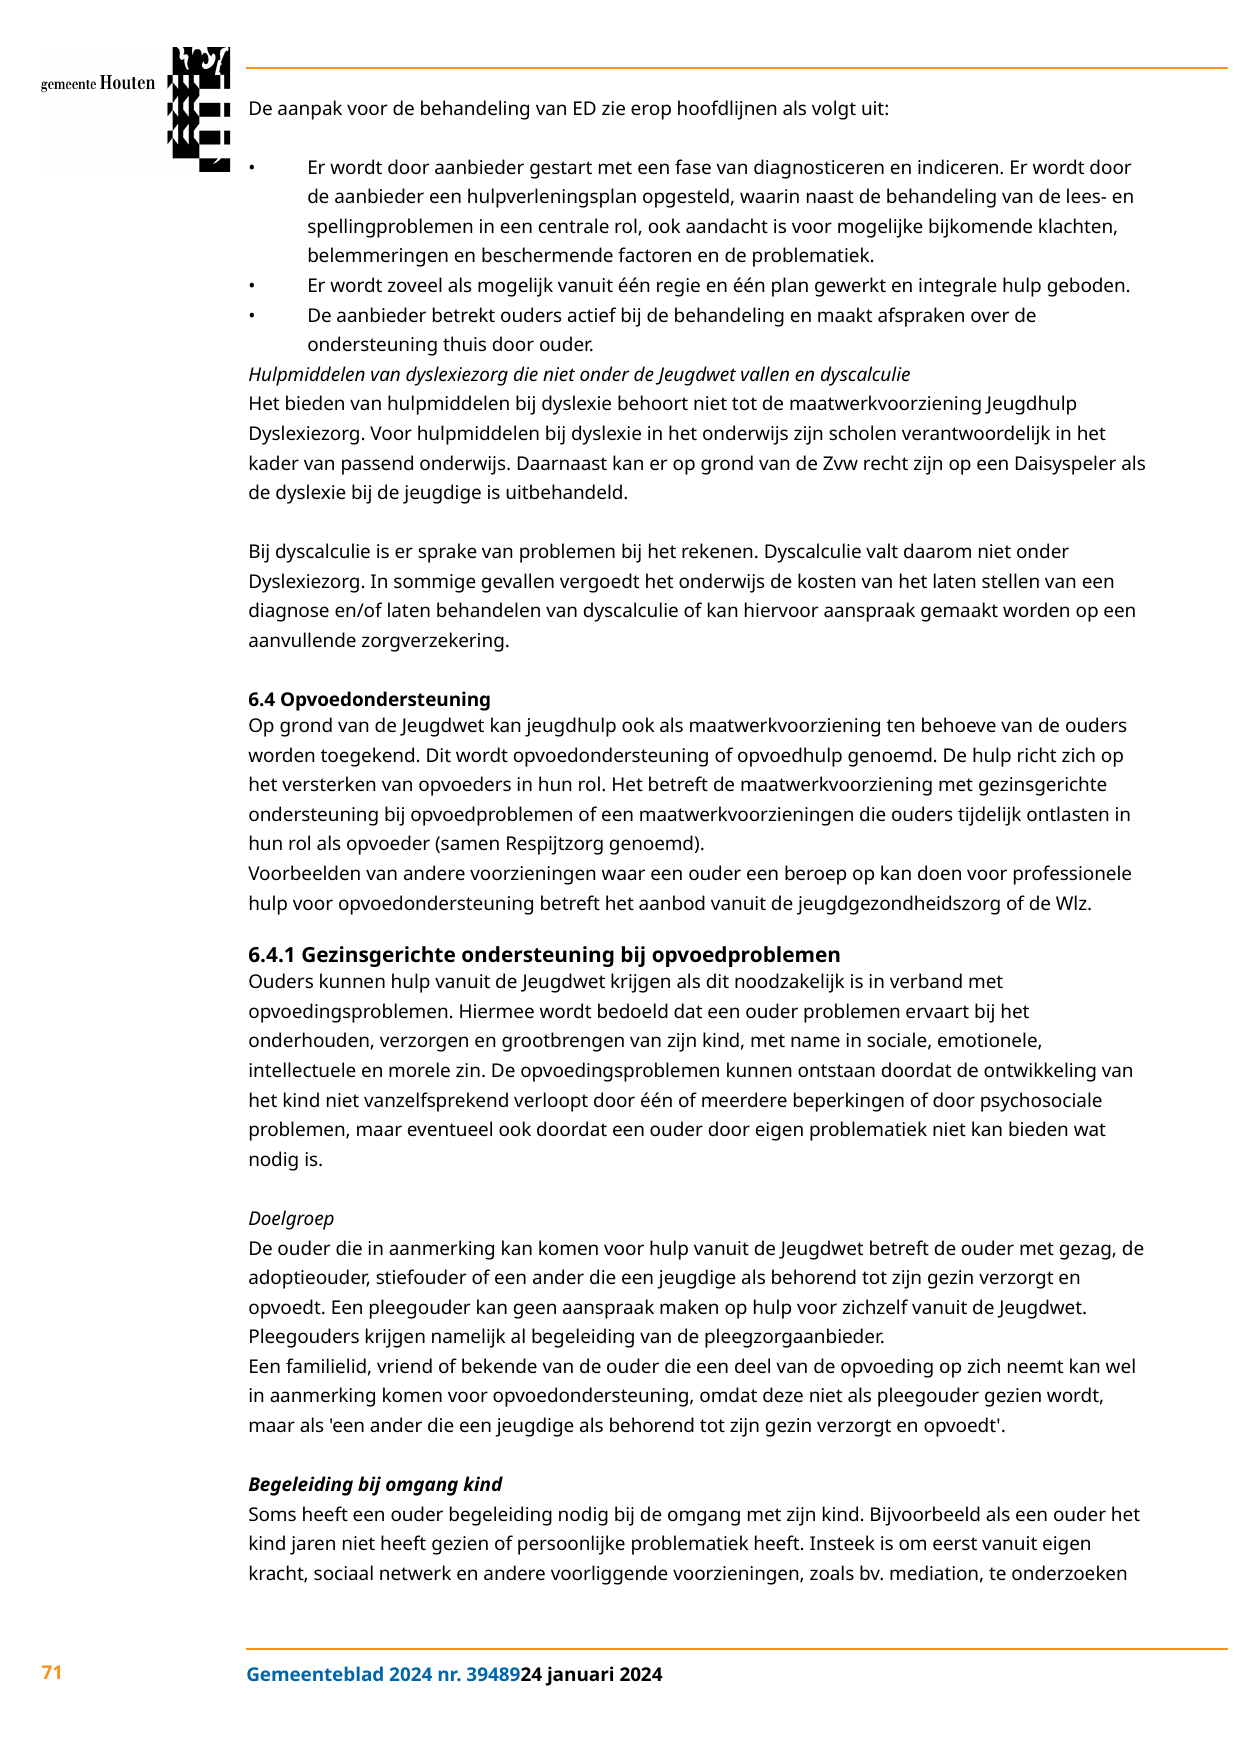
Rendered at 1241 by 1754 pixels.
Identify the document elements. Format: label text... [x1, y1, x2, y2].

text De ouder die in aanmerking kan komen voor hulp vanuit de Jeugdwet betreft de ouder met gezag, de adoptieouder, stiefouder of een ander die een jeugdige als behorend tot zijn gezin verzorgt en opvoedt. Een pleegouder kan geen aanspraak maken op hulp voor zichzelf vanuit de Jeugdwet. Pleegouders krijgen namelijk al begeleiding van de pleegzorgaanbieder. [248, 1235, 1152, 1349]
text Ouders kunnen hulp vanuit de Jeugdwet krijgen als dit noodzakelijk is in verband met opvoedingsproblemen. Hiermee wordt bedoeld dat een ouder problemen ervaart bij het onderhouden, verzorgen en grootbrengen van zijn kind, met name in sociale, emotionele, intellectuele en morele zin. De opvoedingsproblemen kunnen ontstaan doordat de ontwikkeling van het kind niet vanzelfsprekend verloopt door één of meerdere beperkingen of door psychosociale problemen, maar eventueel ook doordat een ouder door eigen problematiek niet kan bieden wat nodig is. [248, 968, 1152, 1172]
text Op grond van de Jeugdwet kan jeugdhulp ook als maatwerkvoorziening ten behoeve van de ouders worden toegekend. Dit wordt opvoedondersteuning of opvoedhulp genoemd. De hulp richt zich op het versterken van opvoeders in hun rol. Het betreft de maatwerkvoorziening met gezinsgerichte ondersteuning bij opvoedproblemen of een maatwerkvoorzieningen die ouders tijdelijk ontlasten in hun rol als opvoeder (samen Respijtzorg genoemd). [248, 712, 1152, 856]
text Het bieden van hulpmiddelen bij dyslexie behoort niet tot de maatwerkvoorziening Jeugdhulp Dyslexiezorg. Voor hulpmiddelen bij dyslexie in het onderwijs zijn scholen verantwoordelijk in het kader van passend onderwijs. Daarnaast kan er op grond van de Zvw recht zijn op een Daisyspeler als de dyslexie bij de jeugdige is uitbehandeld. [248, 391, 1152, 505]
text Hulpmiddelen van dyslexiezorg die niet onder de Jeugdwet vallen en dyscalculie [248, 361, 1152, 387]
list Er wordt door aanbieder gestart met een fase van diagnosticeren en indiceren. Er wordt door de aanbieder een hulpverleningsplan opgesteld, waarin naast de behandeling van de lees- en spellingproblemen in een centrale rol, ook aandacht is voor mogelijke bijkomende klachten, belemmeringen en beschermende factoren en de problematiek. [248, 154, 1152, 268]
list Er wordt zoveel als mogelijk vanuit één regie en één plan gewerkt en integrale hulp geboden. [248, 272, 1152, 298]
text 6.4.1 Gezinsgerichte ondersteuning bij opvoedproblemen [248, 940, 1152, 968]
text Doelgroep [248, 1205, 1152, 1231]
text 6.4 Opvoedondersteuning [248, 686, 1152, 712]
text Bij dyscalculie is er sprake van problemen bij het rekenen. Dyscalculie valt daarom niet onder Dyslexiezorg. In sommige gevallen vergoedt het onderwijs de kosten van het laten stellen van een diagnose en/of laten behandelen van dyscalculie of kan hiervoor aanspraak gemaakt worden op een aanvullende zorgverzekering. [248, 538, 1152, 653]
list De aanbieder betrekt ouders actief bij de behandeling en maakt afspraken over de ondersteuning thuis door ouder. [248, 302, 1152, 357]
text De aanpak voor de behandeling van ED zie erop hoofdlijnen als volgt uit: [248, 95, 1152, 121]
text Soms heeft een ouder begeleiding nodig bij de omgang met zijn kind. Bijvoorbeeld als een ouder het kind jaren niet heeft gezien of persoonlijke problematiek heeft. Insteek is om eerst vanuit eigen kracht, sociaal netwerk en andere voorliggende voorzieningen, zoals bv. mediation, te onderzoeken [248, 1501, 1152, 1586]
text Een familielid, vriend of bekende van de ouder die een deel van de opvoeding op zich neemt kan wel in aanmerking komen voor opvoedondersteuning, omdat deze niet als pleegouder gezien wordt, maar als 'een ander die een jeugdige als behorend tot zijn gezin verzorgt en opvoedt'. [248, 1353, 1152, 1438]
picture [41, 47, 231, 172]
text Voorbeelden van andere voorzieningen waar een ouder een beroep op kan doen voor professionele hulp voor opvoedondersteuning betreft het aanbod vanuit de jeugdgezondheidszorg of de Wlz. [248, 860, 1152, 915]
text Begeleiding bij omgang kind [248, 1471, 1152, 1497]
